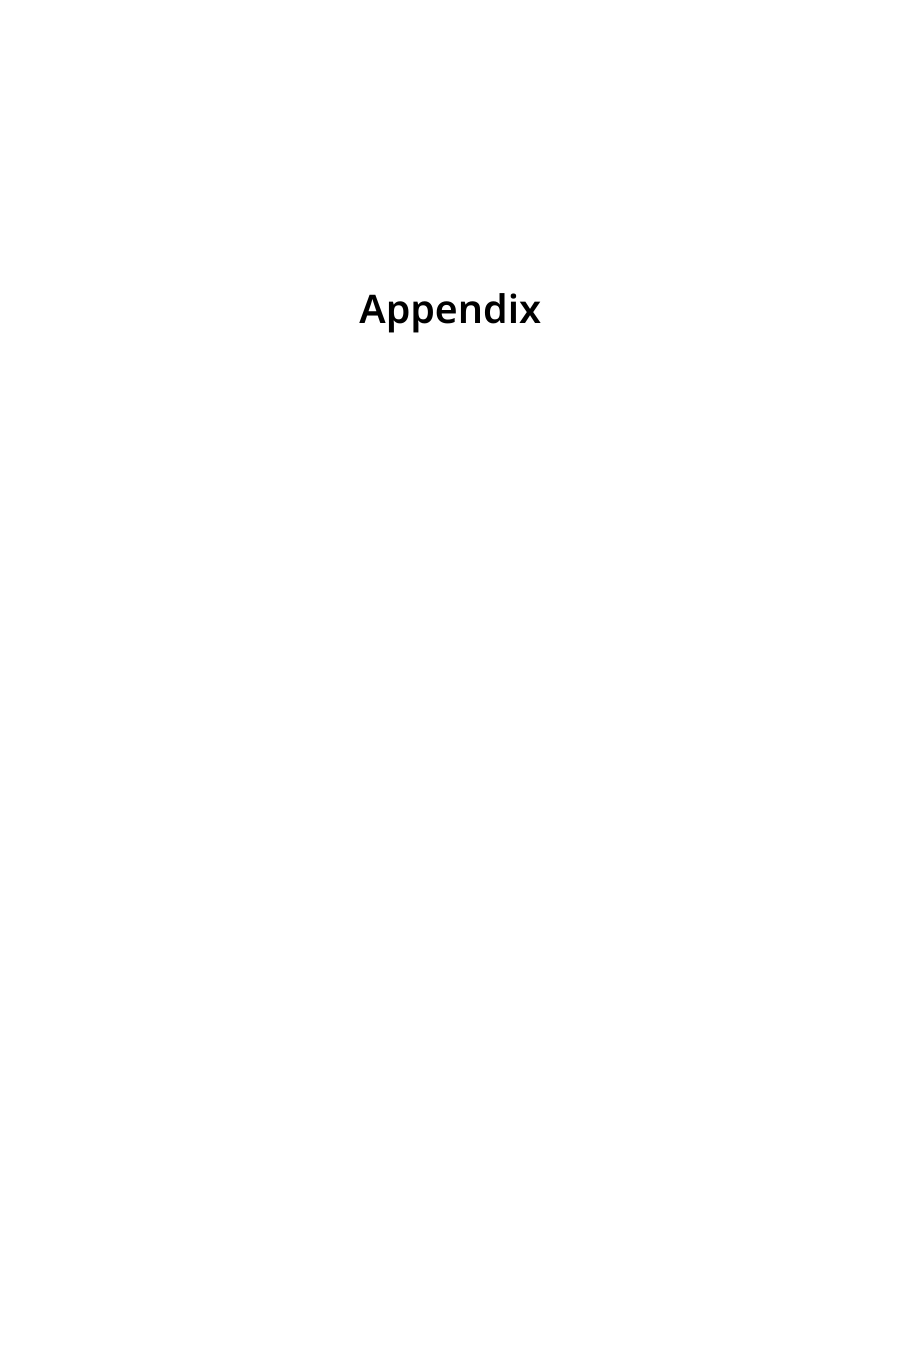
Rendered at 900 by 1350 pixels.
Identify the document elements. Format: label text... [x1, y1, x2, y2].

subtitle Appendix [127, 287, 772, 333]
